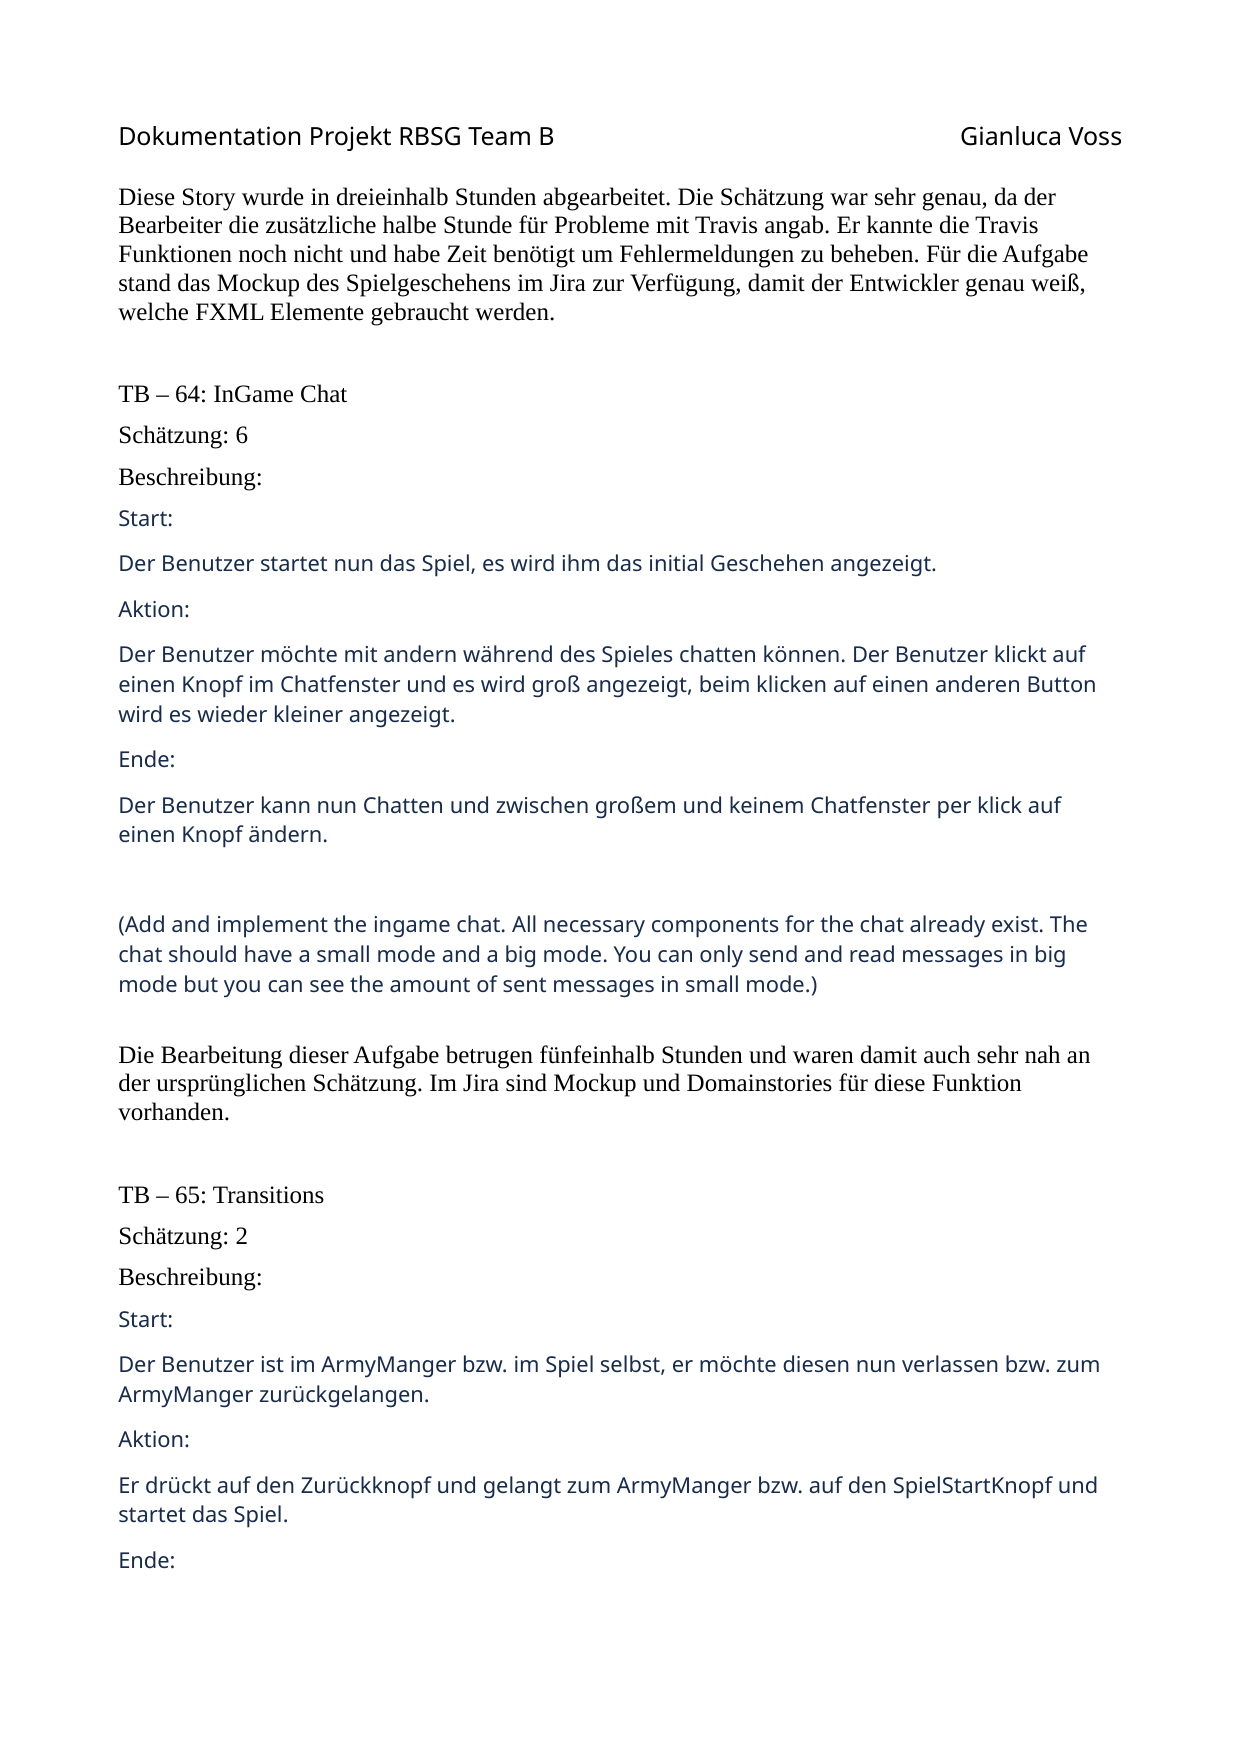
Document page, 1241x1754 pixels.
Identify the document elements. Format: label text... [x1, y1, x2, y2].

text Die Bearbeitung dieser Aufgabe betrugen fünfeinhalb Stunden und waren damit auch sehr nah an der ursprünglichen Schätzung. Im Jira sind Mockup und Domainstories für diese Funktion vorhanden. [118, 1040, 1122, 1126]
text Ende: [118, 744, 1122, 774]
text (Add and implement the ingame chat. All necessary components for the chat already exist. The chat should have a small mode and a big mode. You can only send and read messages in big mode but you can see the amount of sent messages in small mode.) [118, 909, 1122, 998]
text Ende: [118, 1545, 1122, 1574]
text Diese Story wurde in dreieinhalb Stunden abgearbeitet. Die Schätzung war sehr genau, da der Bearbeiter die zusätzliche halbe Stunde für Probleme mit Travis angab. Er kannte die Travis Funktionen noch nicht und habe Zeit benötigt um Fehlermeldungen zu beheben. Für die Aufgabe stand das Mockup des Spielgeschehens im Jira zur Verfügung, damit der Entwickler genau weiß, welche FXML Elemente gebraucht werden. [118, 182, 1122, 325]
text Der Benutzer möchte mit andern während des Spieles chatten können. Der Benutzer klickt auf einen Knopf im Chatfenster und es wird groß angezeigt, beim klicken auf einen anderen Button wird es wieder kleiner angezeigt. [118, 639, 1122, 728]
text Er drückt auf den Zurückknopf und gelangt zum ArmyManger bzw. auf den SpielStartKnopf und startet das Spiel. [118, 1469, 1122, 1529]
text Start: [118, 1303, 1122, 1333]
text Aktion: [118, 594, 1122, 623]
text Beschreibung: [118, 462, 1122, 490]
text Der Benutzer ist im ArmyManger bzw. im Spiel selbst, er möchte diesen nun verlassen bzw. zum ArmyManger zurückgelangen. [118, 1349, 1122, 1408]
text TB – 64: InGame Chat [118, 379, 1122, 408]
text Schätzung: 6 [118, 420, 1122, 449]
text Beschreibung: [118, 1262, 1122, 1291]
text Schätzung: 2 [118, 1221, 1122, 1250]
text Start: [118, 503, 1122, 533]
text TB – 65: Transitions [118, 1180, 1122, 1208]
text Aktion: [118, 1424, 1122, 1454]
text Der Benutzer kann nun Chatten und zwischen großem und keinem Chatfenster per klick auf einen Knopf ändern. [118, 789, 1122, 849]
text Der Benutzer startet nun das Spiel, es wird ihm das initial Geschehen angezeigt. [118, 548, 1122, 578]
